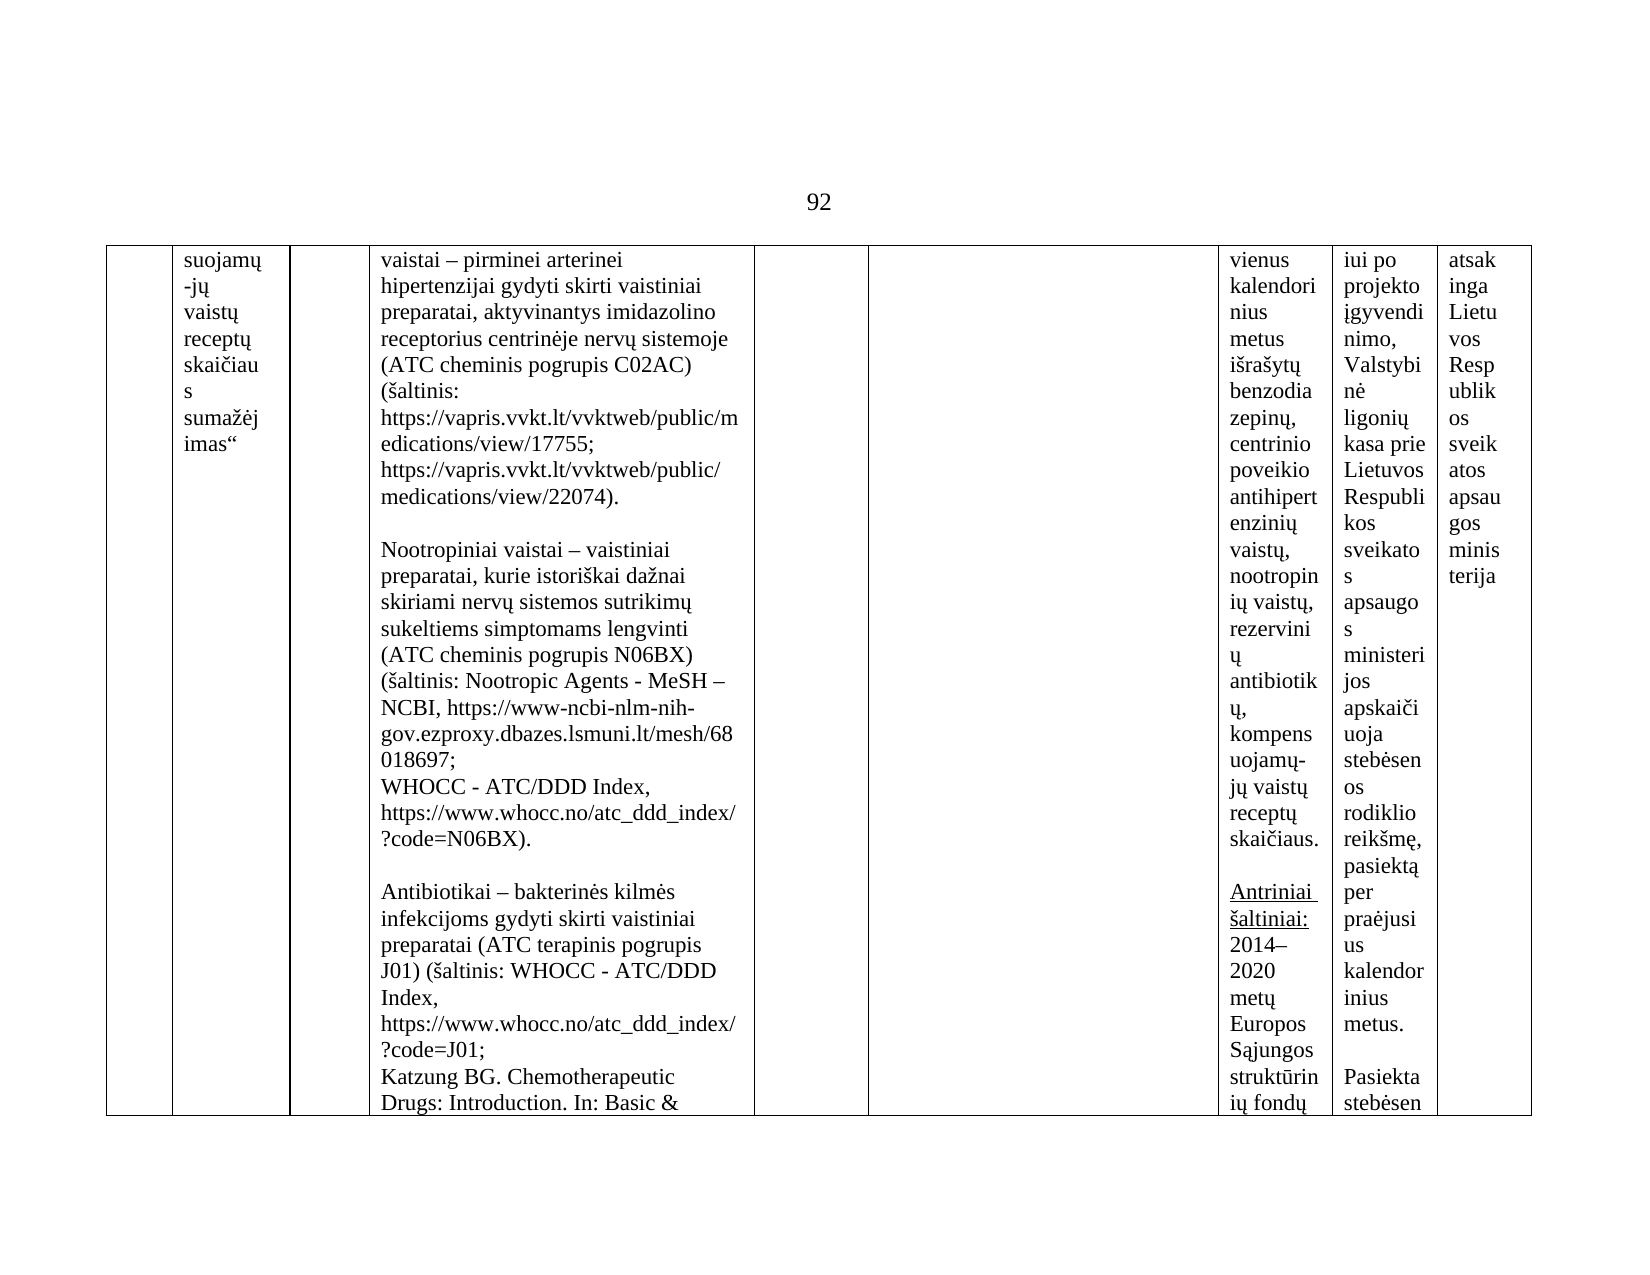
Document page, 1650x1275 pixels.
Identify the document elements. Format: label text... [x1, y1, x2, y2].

table_cell atsakinga Lietuvos Respublikos sveikatos apsaugos ministerija [1438, 246, 1531, 1115]
table_cell suojamų-jų vaistų receptų skaičiaus sumažėjimas“ [173, 246, 289, 1115]
table_cell vienus kalendorinius metus išrašytų benzodiazepinų, centrinio poveikio antihipertenzinių vaistų, nootropinių vaistų, rezervinių antibiotikų, kompensuojamų-jų vaistų receptų skaičiaus. Antriniai šaltiniai: 2014–2020 metų Europos Sąjungos struktūrinių fondų [1219, 246, 1332, 1115]
table_cell [755, 246, 868, 1115]
table_cell iui po projekto įgyvendinimo, Valstybinė ligonių kasa prie Lietuvos Respublikos sveikatos apsaugos ministerijos apskaičiuoja stebėsenos rodiklio reikšmę, pasiektą per praėjusius kalendorinius metus. Pasiekta stebėsen [1333, 246, 1437, 1115]
table_cell vaistai – pirminei arterinei hipertenzijai gydyti skirti vaistiniai preparatai, aktyvinantys imidazolino receptorius centrinėje nervų sistemoje (ATC cheminis pogrupis C02AC) (šaltinis: https://vapris.vvkt.lt/vvktweb/public/medications/view/17755; https://vapris.vvkt.lt/vvktweb/public/medications/view/22074). Nootropiniai vaistai – vaistiniai preparatai, kurie istoriškai dažnai skiriami nervų sistemos sutrikimų sukeltiems simptomams lengvinti (ATC cheminis pogrupis N06BX) (šaltinis: Nootropic Agents - MeSH – NCBI, https://www-ncbi-nlm-nih-gov.ezproxy.dbazes.lsmuni.lt/mesh/68018697; WHOCC - ATC/DDD Index, https://www.whocc.no/atc_ddd_index/?code=N06BX). Antibiotikai – bakterinės kilmės infekcijoms gydyti skirti vaistiniai preparatai (ATC terapinis pogrupis J01) (šaltinis: WHOCC - ATC/DDD Index, https://www.whocc.no/atc_ddd_index/?code=J01; Katzung BG. Chemotherapeutic Drugs: Introduction. In: Basic & [370, 246, 754, 1115]
table_cell [107, 246, 172, 1115]
table_cell [291, 246, 369, 1115]
table_cell [869, 246, 1218, 1115]
